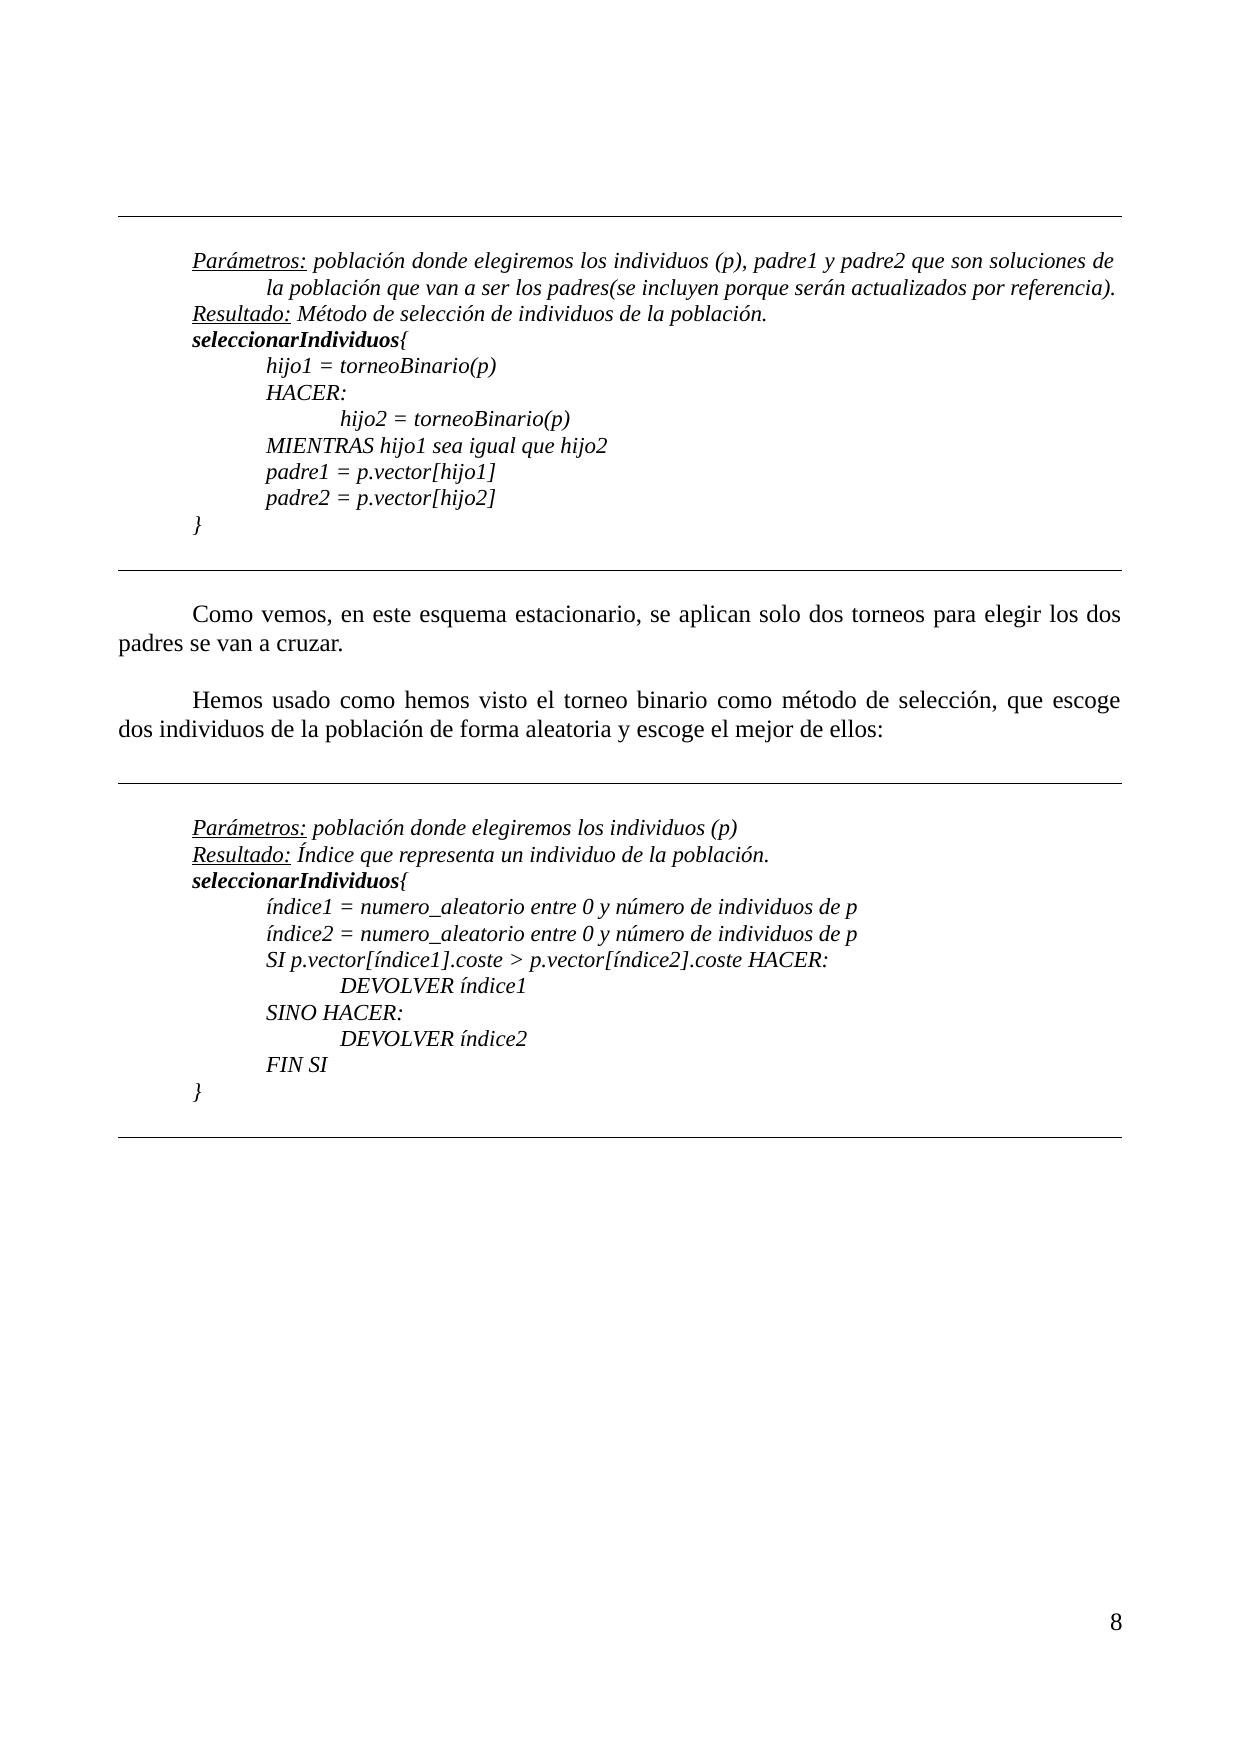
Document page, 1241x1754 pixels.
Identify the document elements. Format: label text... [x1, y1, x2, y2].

text SINO HACER: [192, 999, 1122, 1025]
text DEVOLVER índice2 [192, 1025, 1122, 1052]
text padre2 = p.vector[hijo2] [192, 484, 1122, 511]
text índice2 = numero_aleatorio entre 0 y número de individuos de p [192, 920, 1122, 946]
text Resultado: Método de selección de individuos de la población. [118, 300, 1122, 326]
text HACER: [192, 379, 1122, 405]
text padre1 = p.vector[hijo1] [192, 458, 1122, 484]
text índice1 = numero_aleatorio entre 0 y número de individuos de p [192, 893, 1122, 920]
text Parámetros: población donde elegiremos los individuos (p) [118, 812, 1122, 841]
text DEVOLVER índice1 [192, 972, 1122, 999]
text FIN SI [192, 1052, 1122, 1078]
text } [192, 1078, 1122, 1104]
text Resultado: Índice que representa un individuo de la población. [118, 841, 1122, 867]
text Como vemos, en este esquema estacionario, se aplican solo dos torneos para elegir los dos padres se van a cruzar. [118, 599, 1122, 657]
text hijo2 = torneoBinario(p) [192, 405, 1122, 432]
text hijo1 = torneoBinario(p) [192, 353, 1122, 379]
text Parámetros: población donde elegiremos los individuos (p), padre1 y padre2 que son soluciones de la población que van a ser los padres(se incluyen porque serán actualizados por referencia). [118, 245, 1122, 300]
text } [192, 511, 1122, 537]
text Hemos usado como hemos visto el torneo binario como método de selección, que escoge dos individuos de la población de forma aleatoria y escoge el mejor de ellos: [118, 685, 1122, 743]
text seleccionarIndividuos{ [192, 867, 1122, 893]
text SI p.vector[índice1].coste > p.vector[índice2].coste HACER: [192, 946, 1122, 972]
text MIENTRAS hijo1 sea igual que hijo2 [192, 432, 1122, 458]
text seleccionarIndividuos{ [192, 326, 1122, 353]
